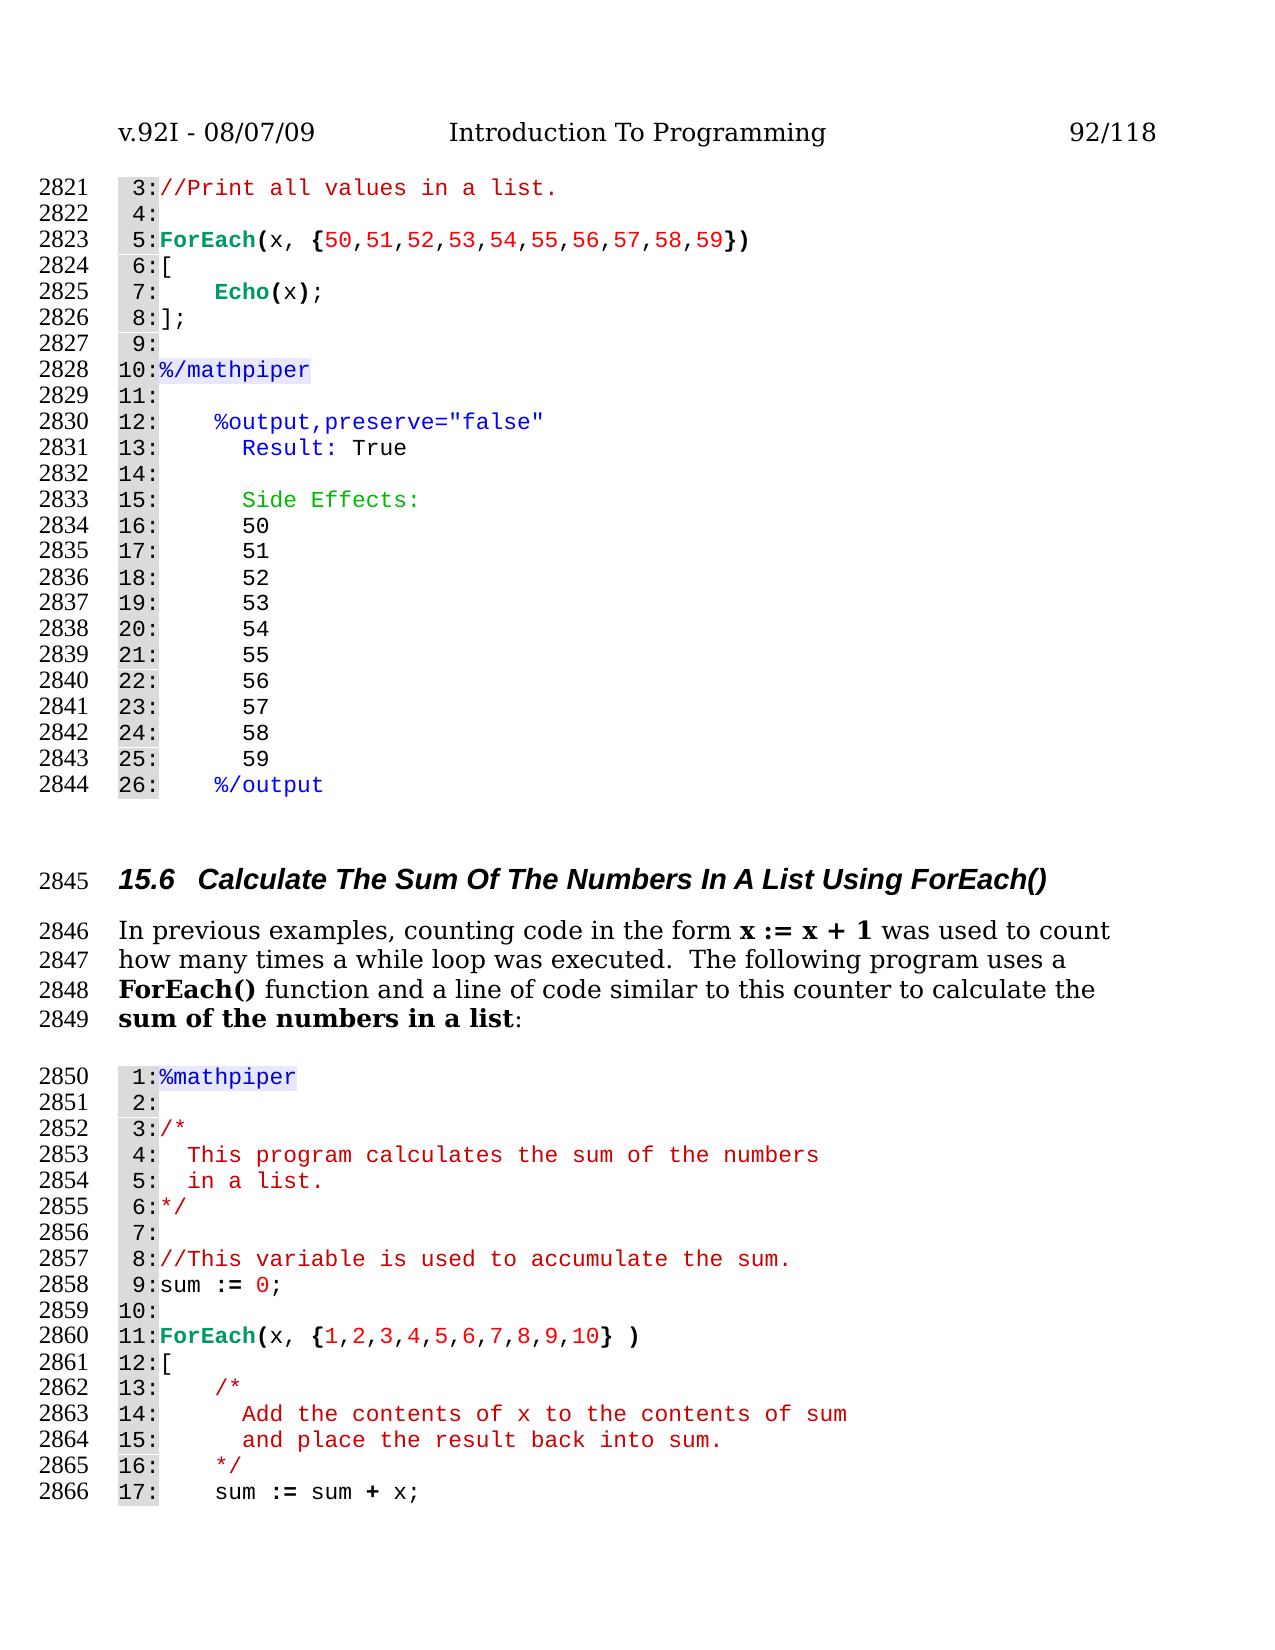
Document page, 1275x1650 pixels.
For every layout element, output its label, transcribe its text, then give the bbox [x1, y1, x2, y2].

text 9: [118, 332, 1157, 358]
text 3:/* [118, 1117, 1157, 1143]
text 8://This variable is used to accumulate the sum. [118, 1247, 1157, 1273]
text 6:[ [118, 254, 1157, 281]
text 1:%mathpiper [118, 1066, 1157, 1091]
text 4: This program calculates the sum of the numbers [118, 1143, 1157, 1169]
text 4: [118, 203, 1157, 229]
text 16: */ [118, 1454, 1157, 1481]
text 24: 58 [118, 721, 1157, 747]
text 6:*/ [118, 1195, 1157, 1221]
text 9:sum := 0; [118, 1273, 1157, 1299]
text 11: [118, 384, 1157, 410]
text 15: and place the result back into sum. [118, 1429, 1157, 1454]
text 10: [118, 1299, 1157, 1325]
text 16: 50 [118, 514, 1157, 540]
text 21: 55 [118, 644, 1157, 669]
text 17: sum := sum + x; [118, 1481, 1157, 1506]
text 7: [118, 1221, 1157, 1247]
text 12:[ [118, 1351, 1157, 1377]
text 3://Print all values in a list. [118, 177, 1157, 203]
text 13: /* [118, 1377, 1157, 1403]
text 14: Add the contents of x to the contents of sum [118, 1403, 1157, 1429]
text 8:]; [118, 306, 1157, 332]
text 13: Result: True [118, 436, 1157, 462]
text 25: 59 [118, 747, 1157, 773]
text 19: 53 [118, 592, 1157, 618]
text 11:ForEach(x, {1,2,3,4,5,6,7,8,9,10} ) [118, 1325, 1157, 1351]
text 22: 56 [118, 669, 1157, 696]
text 20: 54 [118, 618, 1157, 644]
text 2: [118, 1091, 1157, 1117]
text 23: 57 [118, 696, 1157, 721]
text 15: Side Effects: [118, 488, 1157, 514]
text 14: [118, 462, 1157, 488]
text 7: Echo(x); [118, 281, 1157, 306]
text 5: in a list. [118, 1169, 1157, 1195]
text 5:ForEach(x, {50,51,52,53,54,55,56,57,58,59}) [118, 229, 1157, 254]
text In previous examples, counting code in the form x := x + 1 was used to count how many times a while loop was executed. The following program uses a ForEach() function and a line of code similar to this counter to calculate the sum of the numbers in a list: [118, 916, 1157, 1033]
text 10:%/mathpiper [118, 358, 1157, 384]
subtitle Calculate The Sum Of The Numbers In A List Using ForEach() [118, 862, 1157, 895]
text 26: %/output [118, 773, 1157, 799]
text 12: %output,preserve="false" [118, 410, 1157, 436]
text 17: 51 [118, 540, 1157, 566]
text 18: 52 [118, 566, 1157, 592]
